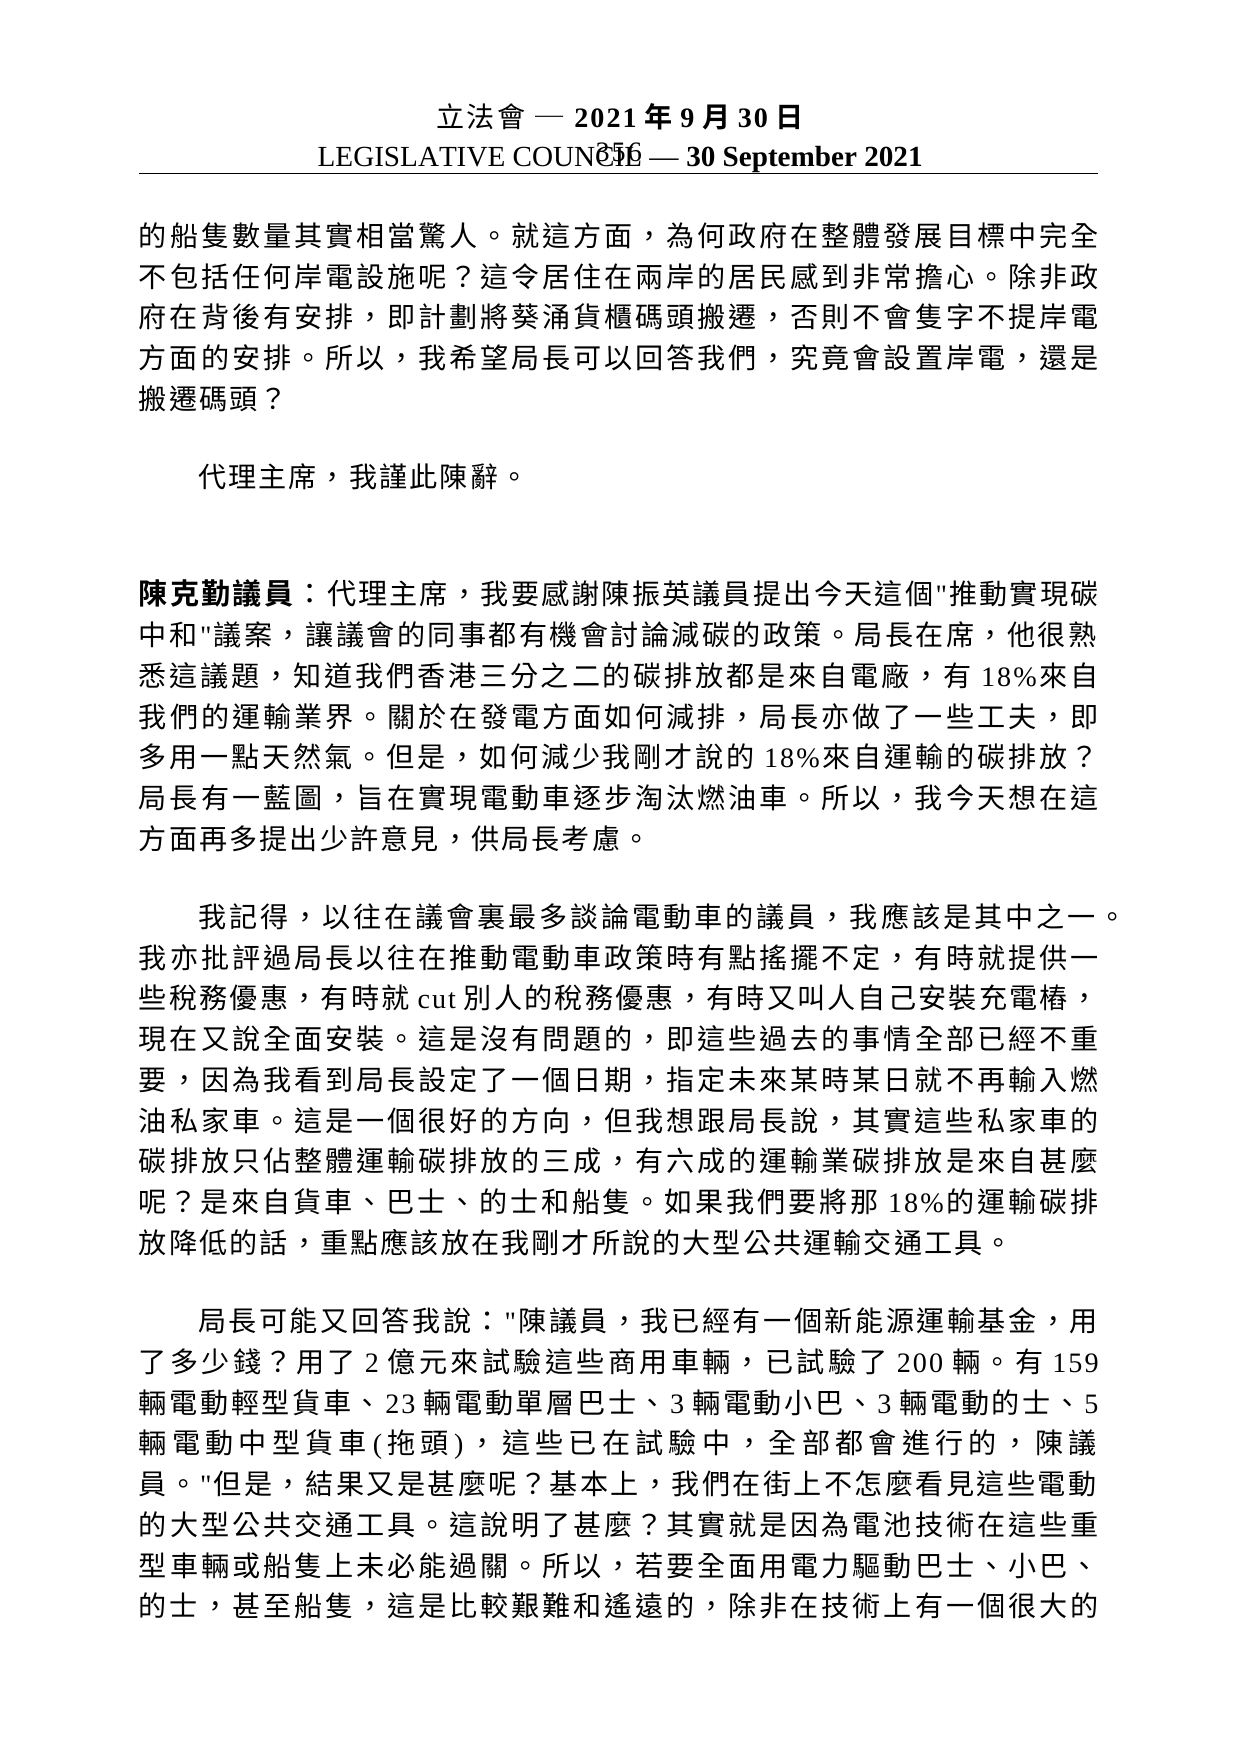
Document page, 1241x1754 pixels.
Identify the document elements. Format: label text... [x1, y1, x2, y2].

text 我記得，以往在議會裏最多談論電動車的議員，我應該是其中之一。我亦批評過局長以往在推動電動車政策時有點搖擺不定，有時就提供一些稅務優惠，有時就cut別人的稅務優惠，有時又叫人自己安裝充電樁，現在又說全面安裝。這是沒有問題的，即這些過去的事情全部已經不重要，因為我看到局長設定了一個日期，指定未來某時某日就不再輸入燃油私家車。這是一個很好的方向，但我想跟局長說，其實這些私家車的碳排放只佔整體運輸碳排放的三成，有六成的運輸業碳排放是來自甚麼呢？是來自貨車、巴士、的士和船隻。如果我們要將那18%的運輸碳排放降低的話，重點應該放在我剛才所說的大型公共運輸交通工具。 [139, 895, 1098, 1261]
text 局長可能又回答我說："陳議員，我已經有一個新能源運輸基金，用了多少錢？用了2億元來試驗這些商用車輛，已試驗了200輛。有159輛電動輕型貨車、23輛電動單層巴士、3輛電動小巴、3輛電動的士、5輛電動中型貨車(拖頭)，這些已在試驗中，全部都會進行的，陳議員。"但是，結果又是甚麼呢？基本上，我們在街上不怎麼看見這些電動的大型公共交通工具。這說明了甚麼？其實就是因為電池技術在這些重型車輛或船隻上未必能過關。所以，若要全面用電力驅動巴士、小巴、的士，甚至船隻，這是比較艱難和遙遠的，除非在技術上有一個很大的 [139, 1299, 1098, 1625]
text 的船隻數量其實相當驚人。就這方面，為何政府在整體發展目標中完全不包括任何岸電設施呢？這令居住在兩岸的居民感到非常擔心。除非政府在背後有安排，即計劃將葵涌貨櫃碼頭搬遷，否則不會隻字不提岸電方面的安排。所以，我希望局長可以回答我們，究竟會設置岸電，還是搬遷碼頭？ [139, 214, 1098, 417]
text 代理主席，我謹此陳辭。 [139, 455, 1098, 496]
text 陳克勤議員：代理主席，我要感謝陳振英議員提出今天這個"推動實現碳中和"議案，讓議會的同事都有機會討論減碳的政策。局長在席，他很熟悉這議題，知道我們香港三分之二的碳排放都是來自電廠，有18%來自我們的運輸業界。關於在發電方面如何減排，局長亦做了一些工夫，即多用一點天然氣。但是，如何減少我剛才說的18%來自運輸的碳排放？局長有一藍圖，旨在實現電動車逐步淘汰燃油車。所以，我今天想在這方面再多提出少許意見，供局長考慮。 [139, 571, 1098, 857]
